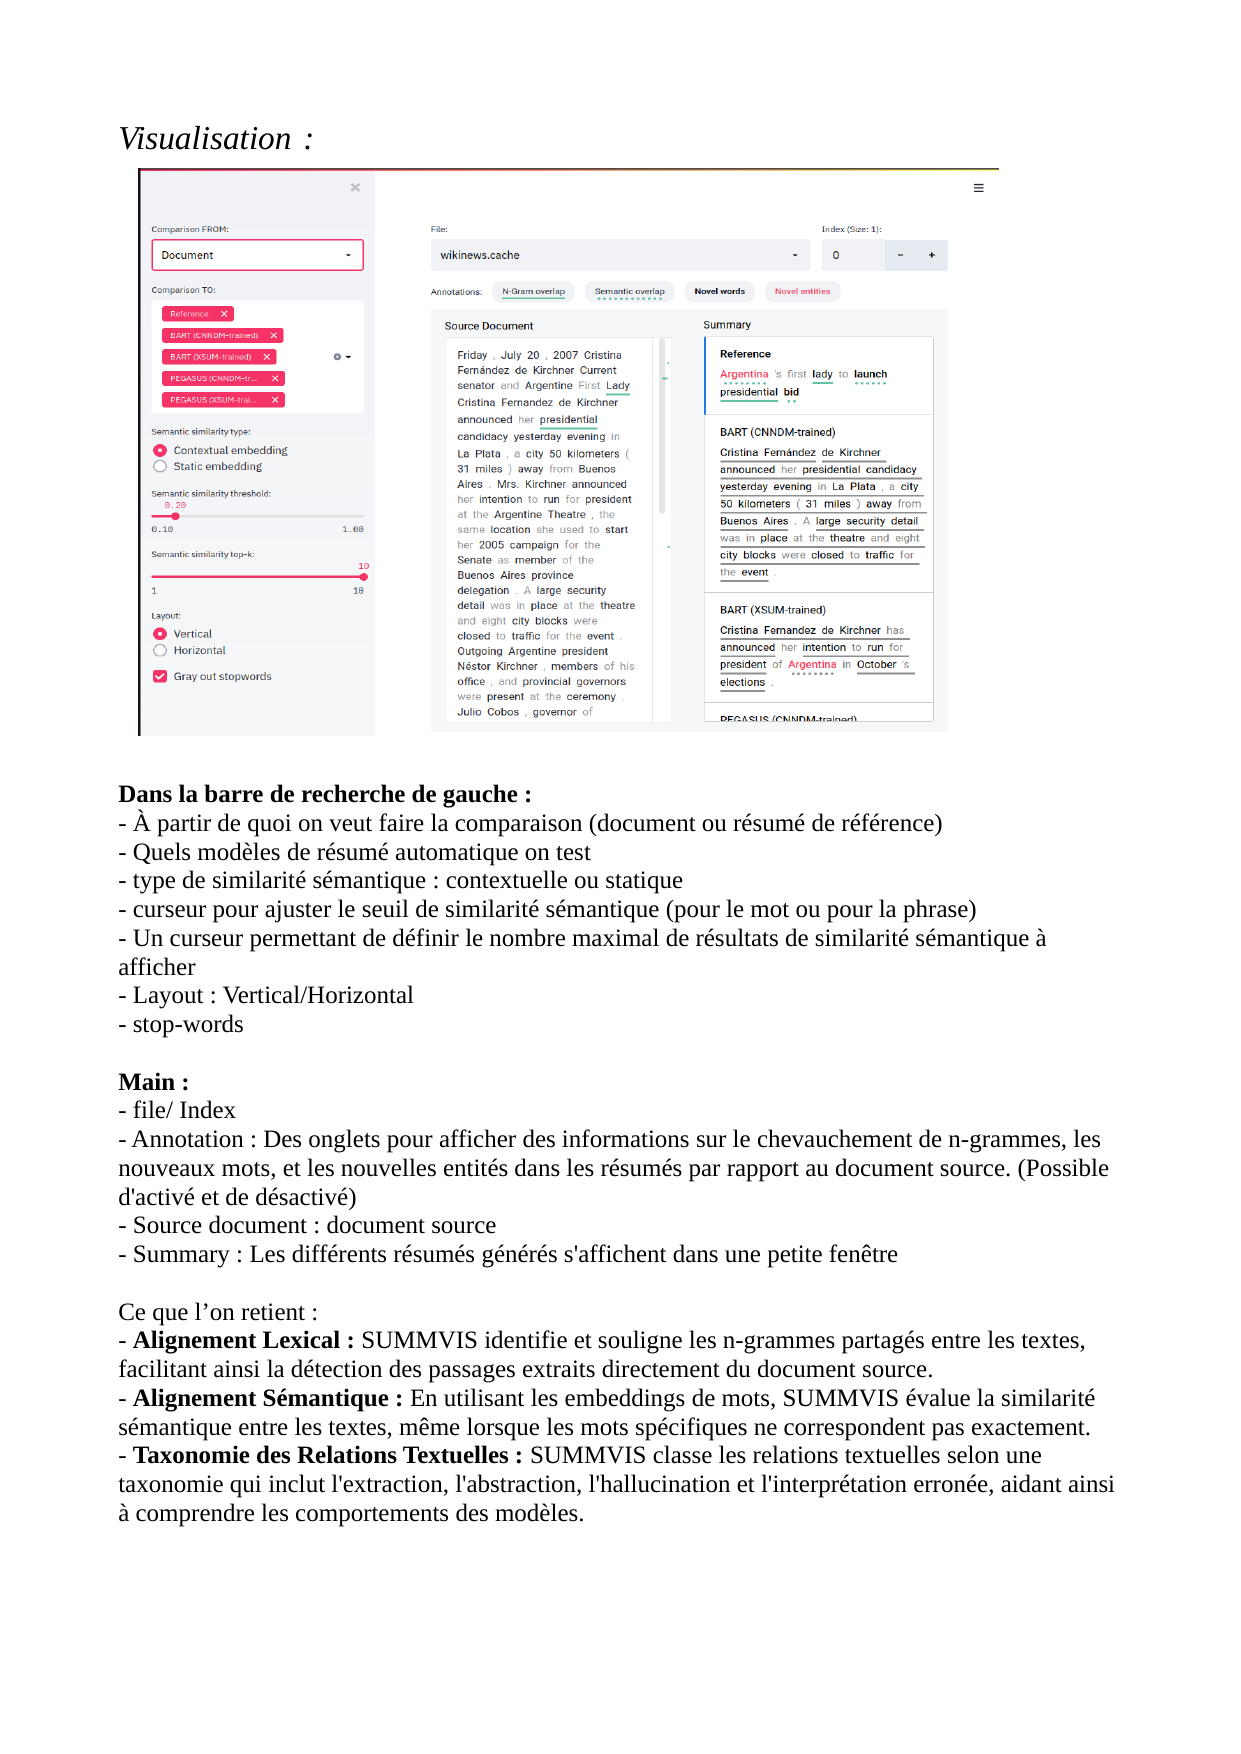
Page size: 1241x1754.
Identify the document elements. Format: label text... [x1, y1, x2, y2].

text - Alignement Lexical : SUMMVIS identifie et souligne les n-grammes partagés entre les textes, facilitant ainsi la détection des passages extraits directement du document source. [118, 1326, 1122, 1383]
text Main : [118, 1067, 1122, 1096]
text Ce que l’on retient : [118, 1297, 1122, 1326]
text - stop-words [118, 1009, 1122, 1038]
text - Un curseur permettant de définir le nombre maximal de résultats de similarité sémantique à afficher [118, 923, 1122, 981]
text - Alignement Sémantique : En utilisant les embeddings de mots, SUMMVIS évalue la similarité sémantique entre les textes, même lorsque les mots spécifiques ne correspondent pas exactement. [118, 1383, 1122, 1441]
text - À partir de quoi on veut faire la comparaison (document ou résumé de référence) [118, 808, 1122, 837]
text Dans la barre de recherche de gauche : [118, 779, 1122, 808]
text - Annotation : Des onglets pour afficher des informations sur le chevauchement de n-grammes, les nouveaux mots, et les nouvelles entités dans les résumés par rapport au document source. (Possible d'activé et de désactivé) [118, 1124, 1122, 1211]
text - Summary : Les différents résumés générés s'affichent dans une petite fenêtre [118, 1239, 1122, 1268]
text - curseur pour ajuster le seuil de similarité sémantique (pour le mot ou pour la phrase) [118, 894, 1122, 923]
text - Taxonomie des Relations Textuelles : SUMMVIS classe les relations textuelles selon une taxonomie qui inclut l'extraction, l'abstraction, l'hallucination et l'interprétation erronée, aidant ainsi à comprendre les comportements des modèles. [118, 1441, 1122, 1527]
text - file/ Index [118, 1096, 1122, 1124]
text Visualisation : [118, 118, 1122, 156]
text - Quels modèles de résumé automatique on test [118, 837, 1122, 866]
text - Layout : Vertical/Horizontal [118, 981, 1122, 1009]
text - type de similarité sémantique : contextuelle ou statique [118, 866, 1122, 894]
text - Source document : document source [118, 1211, 1122, 1239]
picture [138, 168, 999, 736]
